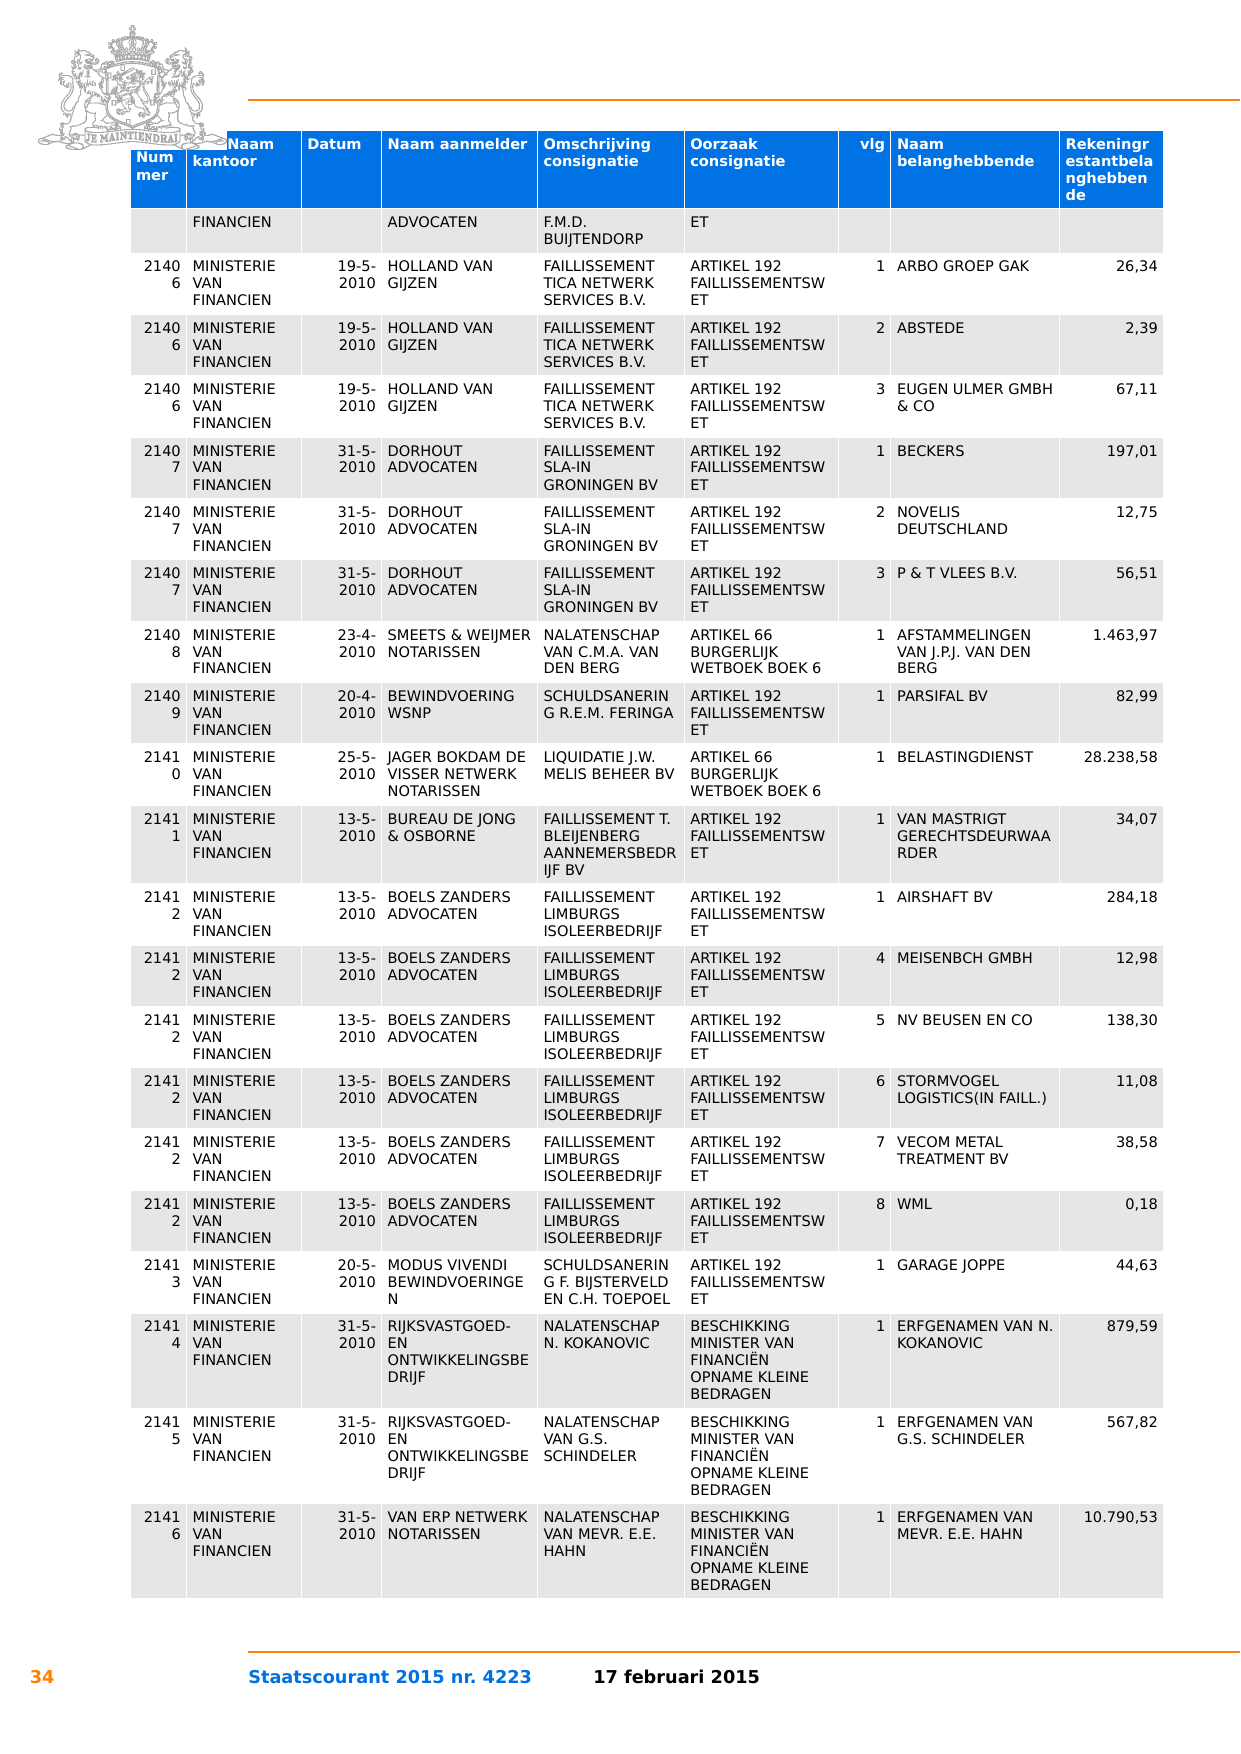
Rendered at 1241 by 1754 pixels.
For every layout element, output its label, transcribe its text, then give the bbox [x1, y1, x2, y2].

table_cell ARTIKEL 192 FAILLISSEMENTSWET [685, 1130, 838, 1190]
table_cell 567,82 [1060, 1409, 1163, 1503]
table_cell BOELS ZANDERS ADVOCATEN [382, 1191, 537, 1251]
table_cell FAILLISSEMENT LIMBURGS ISOLEERBEDRIJF [538, 1130, 684, 1190]
table_cell FAILLISSEMENT LIMBURGS ISOLEERBEDRIJF [538, 884, 684, 944]
table_cell ARTIKEL 192 FAILLISSEMENTSWET [685, 1068, 838, 1128]
table_cell 13-5-2010 [302, 1191, 381, 1251]
table_cell WML [891, 1191, 1059, 1251]
table_cell P & T VLEES B.V. [891, 560, 1059, 621]
table_cell 44,63 [1060, 1252, 1163, 1313]
table_cell ARTIKEL 192 FAILLISSEMENTSWET [685, 560, 838, 621]
table_cell [891, 209, 1059, 253]
table_cell MINISTERIE VAN FINANCIEN [187, 438, 301, 498]
table_cell 21406 [131, 376, 186, 437]
table_cell 21412 [131, 1007, 186, 1067]
table_cell 7 [839, 1130, 890, 1190]
table_cell 21412 [131, 884, 186, 944]
table_cell ARTIKEL 192 FAILLISSEMENTSWET [685, 806, 838, 883]
table_cell AFSTAMMELINGEN VAN J.P.J. VAN DEN BERG [891, 622, 1059, 682]
table_cell NV BEUSEN EN CO [891, 1007, 1059, 1067]
table_cell 13-5-2010 [302, 1130, 381, 1190]
table_cell ARBO GROEP GAK [891, 254, 1059, 314]
table_cell 13-5-2010 [302, 884, 381, 944]
table_cell ARTIKEL 66 BURGERLIJK WETBOEK BOEK 6 [685, 745, 838, 805]
table_cell 21415 [131, 1409, 186, 1503]
table_cell 284,18 [1060, 884, 1163, 944]
table_cell ARTIKEL 192 FAILLISSEMENTSWET [685, 683, 838, 743]
table_cell MINISTERIE VAN FINANCIEN [187, 1007, 301, 1067]
table_cell ABSTEDE [891, 315, 1059, 375]
table_cell BOELS ZANDERS ADVOCATEN [382, 946, 537, 1006]
table_cell 23-4-2010 [302, 622, 381, 682]
table_cell 31-5-2010 [302, 1409, 381, 1503]
table_cell 13-5-2010 [302, 946, 381, 1006]
table_cell ERFGENAMEN VAN MEVR. E.E. HAHN [891, 1504, 1059, 1598]
table_cell RIJKSVASTGOED- EN ONTWIKKELINGSBEDRIJF [382, 1314, 537, 1408]
table_cell JAGER BOKDAM DE VISSER NETWERK NOTARISSEN [382, 745, 537, 805]
table_cell VECOM METAL TREATMENT BV [891, 1130, 1059, 1190]
table_cell 1 [839, 745, 890, 805]
table_cell 21409 [131, 683, 186, 743]
table_cell 10.790,53 [1060, 1504, 1163, 1598]
table_cell 1 [839, 683, 890, 743]
table_cell 20-5-2010 [302, 1252, 381, 1313]
table_cell BECKERS [891, 438, 1059, 498]
table_cell BEWINDVOERING WSNP [382, 683, 537, 743]
table_cell ARTIKEL 66 BURGERLIJK WETBOEK BOEK 6 [685, 622, 838, 682]
table_cell 1 [839, 438, 890, 498]
table_cell VAN MASTRIGT GERECHTSDEURWAARDER [891, 806, 1059, 883]
table_cell FAILLISSEMENT SLA-IN GRONINGEN BV [538, 499, 684, 559]
table_cell 82,99 [1060, 683, 1163, 743]
table_cell 1 [839, 1409, 890, 1503]
table_cell BESCHIKKING MINISTER VAN FINANCIËN OPNAME KLEINE BEDRAGEN [685, 1314, 838, 1408]
table_cell 31-5-2010 [302, 438, 381, 498]
table_cell HOLLAND VAN GIJZEN [382, 376, 537, 437]
table_cell SCHULDSANERING R.E.M. FERINGA [538, 683, 684, 743]
table_cell 13-5-2010 [302, 806, 381, 883]
table_cell 21408 [131, 622, 186, 682]
table_cell BOELS ZANDERS ADVOCATEN [382, 1130, 537, 1190]
table_cell MINISTERIE VAN FINANCIEN [187, 1252, 301, 1313]
table_cell 21411 [131, 806, 186, 883]
table_cell MINISTERIE VAN FINANCIEN [187, 560, 301, 621]
table_cell 5 [839, 1007, 890, 1067]
table_cell 879,59 [1060, 1314, 1163, 1408]
table_cell MINISTERIE VAN FINANCIEN [187, 1314, 301, 1408]
table_cell ARTIKEL 192 FAILLISSEMENTSWET [685, 884, 838, 944]
table_cell 21412 [131, 1130, 186, 1190]
table_cell 8 [839, 1191, 890, 1251]
table_cell BOELS ZANDERS ADVOCATEN [382, 1068, 537, 1128]
table_cell DORHOUT ADVOCATEN [382, 560, 537, 621]
table_cell NALATENSCHAP VAN MEVR. E.E. HAHN [538, 1504, 684, 1598]
table_cell FAILLISSEMENT TICA NETWERK SERVICES B.V. [538, 315, 684, 375]
table_cell 12,98 [1060, 946, 1163, 1006]
table_cell 34,07 [1060, 806, 1163, 883]
table_cell 28.238,58 [1060, 745, 1163, 805]
table_cell 0,18 [1060, 1191, 1163, 1251]
table_cell 1 [839, 622, 890, 682]
table_cell GARAGE JOPPE [891, 1252, 1059, 1313]
table_cell 13-5-2010 [302, 1068, 381, 1128]
table_cell 21407 [131, 438, 186, 498]
table_cell VAN ERP NETWERK NOTARISSEN [382, 1504, 537, 1598]
table_cell MINISTERIE VAN FINANCIEN [187, 946, 301, 1006]
table_cell BELASTINGDIENST [891, 745, 1059, 805]
table_cell 56,51 [1060, 560, 1163, 621]
table_cell [839, 209, 890, 253]
table_cell BESCHIKKING MINISTER VAN FINANCIËN OPNAME KLEINE BEDRAGEN [685, 1409, 838, 1503]
table_cell FINANCIEN [187, 209, 301, 253]
table_cell ADVOCATEN [382, 209, 537, 253]
table_cell 21412 [131, 1068, 186, 1128]
table_cell MINISTERIE VAN FINANCIEN [187, 622, 301, 682]
table_cell 12,75 [1060, 499, 1163, 559]
table_cell 11,08 [1060, 1068, 1163, 1128]
table_cell BOELS ZANDERS ADVOCATEN [382, 884, 537, 944]
table_cell 19-5-2010 [302, 254, 381, 314]
table_header Oorzaak consignatie [685, 131, 838, 208]
table_cell 31-5-2010 [302, 499, 381, 559]
table_cell MINISTERIE VAN FINANCIEN [187, 1068, 301, 1128]
table_cell MINISTERIE VAN FINANCIEN [187, 683, 301, 743]
table_cell NALATENSCHAP VAN C.M.A. VAN DEN BERG [538, 622, 684, 682]
table_header Naam kantoor [187, 131, 301, 208]
table_header vlg [839, 131, 890, 208]
table_cell 3 [839, 376, 890, 437]
table_header Nummer [131, 150, 186, 208]
table_cell F.M.D. BUIJTENDORP [538, 209, 684, 253]
table_cell 197,01 [1060, 438, 1163, 498]
table_cell 31-5-2010 [302, 1504, 381, 1598]
table_cell BESCHIKKING MINISTER VAN FINANCIËN OPNAME KLEINE BEDRAGEN [685, 1504, 838, 1598]
table_header Naam belanghebbende [891, 131, 1059, 208]
picture [38, 25, 227, 150]
table_cell ARTIKEL 192 FAILLISSEMENTSWET [685, 946, 838, 1006]
table_cell FAILLISSEMENT LIMBURGS ISOLEERBEDRIJF [538, 1068, 684, 1128]
table_cell 31-5-2010 [302, 560, 381, 621]
table_cell NALATENSCHAP VAN G.S. SCHINDELER [538, 1409, 684, 1503]
table_cell 3 [839, 560, 890, 621]
table_cell 21413 [131, 1252, 186, 1313]
table_cell 13-5-2010 [302, 1007, 381, 1067]
table_cell MINISTERIE VAN FINANCIEN [187, 254, 301, 314]
table_cell 2,39 [1060, 315, 1163, 375]
table_cell 21414 [131, 1314, 186, 1408]
table_cell 2 [839, 499, 890, 559]
table_cell [302, 209, 381, 253]
table_cell SCHULDSANERING F. BIJSTERVELD EN C.H. TOEPOEL [538, 1252, 684, 1313]
table_cell 2 [839, 315, 890, 375]
table_cell 19-5-2010 [302, 315, 381, 375]
table_cell DORHOUT ADVOCATEN [382, 499, 537, 559]
table_header Rekeningrestantbelanghebbende [1060, 131, 1163, 208]
table_cell MINISTERIE VAN FINANCIEN [187, 806, 301, 883]
table_cell 21407 [131, 499, 186, 559]
table_cell 21416 [131, 1504, 186, 1598]
table_cell EUGEN ULMER GMBH & CO [891, 376, 1059, 437]
table_cell HOLLAND VAN GIJZEN [382, 315, 537, 375]
table_cell 21410 [131, 745, 186, 805]
table_cell NALATENSCHAP N. KOKANOVIC [538, 1314, 684, 1408]
table_header Datum [302, 131, 381, 208]
table_cell FAILLISSEMENT LIMBURGS ISOLEERBEDRIJF [538, 1007, 684, 1067]
table_cell 1 [839, 1504, 890, 1598]
table_cell ARTIKEL 192 FAILLISSEMENTSWET [685, 1191, 838, 1251]
table_cell NOVELIS DEUTSCHLAND [891, 499, 1059, 559]
table_cell BOELS ZANDERS ADVOCATEN [382, 1007, 537, 1067]
table_cell 21406 [131, 254, 186, 314]
table_cell BUREAU DE JONG & OSBORNE [382, 806, 537, 883]
table_header Omschrijving consignatie [538, 131, 684, 208]
table_cell 138,30 [1060, 1007, 1163, 1067]
table_cell MINISTERIE VAN FINANCIEN [187, 376, 301, 437]
table_cell LIQUIDATIE J.W. MELIS BEHEER BV [538, 745, 684, 805]
table_cell ARTIKEL 192 FAILLISSEMENTSWET [685, 499, 838, 559]
table_cell 67,11 [1060, 376, 1163, 437]
table_cell 21406 [131, 315, 186, 375]
table_cell 6 [839, 1068, 890, 1128]
table_cell 4 [839, 946, 890, 1006]
table_cell 1 [839, 884, 890, 944]
table_cell FAILLISSEMENT SLA-IN GRONINGEN BV [538, 438, 684, 498]
table_cell FAILLISSEMENT LIMBURGS ISOLEERBEDRIJF [538, 946, 684, 1006]
table_cell 1 [839, 1252, 890, 1313]
table_cell HOLLAND VAN GIJZEN [382, 254, 537, 314]
table_cell FAILLISSEMENT T. BLEIJENBERG AANNEMERSBEDRIJF BV [538, 806, 684, 883]
table_cell ARTIKEL 192 FAILLISSEMENTSWET [685, 376, 838, 437]
table_cell FAILLISSEMENT SLA-IN GRONINGEN BV [538, 560, 684, 621]
table_cell 21412 [131, 946, 186, 1006]
table_header Naam aanmelder [382, 131, 537, 208]
table_cell 1 [839, 1314, 890, 1408]
table_cell ERFGENAMEN VAN G.S. SCHINDELER [891, 1409, 1059, 1503]
table_cell MEISENBCH GMBH [891, 946, 1059, 1006]
table_cell STORMVOGEL LOGISTICS(IN FAILL.) [891, 1068, 1059, 1128]
table_cell MINISTERIE VAN FINANCIEN [187, 884, 301, 944]
table_cell 38,58 [1060, 1130, 1163, 1190]
table_cell AIRSHAFT BV [891, 884, 1059, 944]
table_cell 1 [839, 806, 890, 883]
table_cell MINISTERIE VAN FINANCIEN [187, 745, 301, 805]
table_cell PARSIFAL BV [891, 683, 1059, 743]
table_cell ARTIKEL 192 FAILLISSEMENTSWET [685, 1007, 838, 1067]
table_cell ET [685, 209, 838, 253]
table_cell DORHOUT ADVOCATEN [382, 438, 537, 498]
table_cell MINISTERIE VAN FINANCIEN [187, 315, 301, 375]
table_cell 21412 [131, 1191, 186, 1251]
table_cell MINISTERIE VAN FINANCIEN [187, 1191, 301, 1251]
table_cell ARTIKEL 192 FAILLISSEMENTSWET [685, 438, 838, 498]
table_cell 19-5-2010 [302, 376, 381, 437]
table_cell MINISTERIE VAN FINANCIEN [187, 1130, 301, 1190]
table_cell RIJKSVASTGOED- EN ONTWIKKELINGSBEDRIJF [382, 1409, 537, 1503]
table_cell MINISTERIE VAN FINANCIEN [187, 499, 301, 559]
table_cell FAILLISSEMENT LIMBURGS ISOLEERBEDRIJF [538, 1191, 684, 1251]
table_cell [131, 209, 186, 253]
table_cell 21407 [131, 560, 186, 621]
table_cell 1 [839, 254, 890, 314]
table_cell MINISTERIE VAN FINANCIEN [187, 1409, 301, 1503]
table_cell FAILLISSEMENT TICA NETWERK SERVICES B.V. [538, 254, 684, 314]
table_cell ERFGENAMEN VAN N. KOKANOVIC [891, 1314, 1059, 1408]
table_cell MINISTERIE VAN FINANCIEN [187, 1504, 301, 1598]
table_cell MODUS VIVENDI BEWINDVOERINGEN [382, 1252, 537, 1313]
table_cell 26,34 [1060, 254, 1163, 314]
table_cell [1060, 209, 1163, 253]
table_cell ARTIKEL 192 FAILLISSEMENTSWET [685, 1252, 838, 1313]
table_cell 20-4-2010 [302, 683, 381, 743]
table_cell 25-5-2010 [302, 745, 381, 805]
table_cell ARTIKEL 192 FAILLISSEMENTSWET [685, 315, 838, 375]
table_cell 31-5-2010 [302, 1314, 381, 1408]
table_cell 1.463,97 [1060, 622, 1163, 682]
table_cell ARTIKEL 192 FAILLISSEMENTSWET [685, 254, 838, 314]
table_cell FAILLISSEMENT TICA NETWERK SERVICES B.V. [538, 376, 684, 437]
table_cell SMEETS & WEIJMER NOTARISSEN [382, 622, 537, 682]
